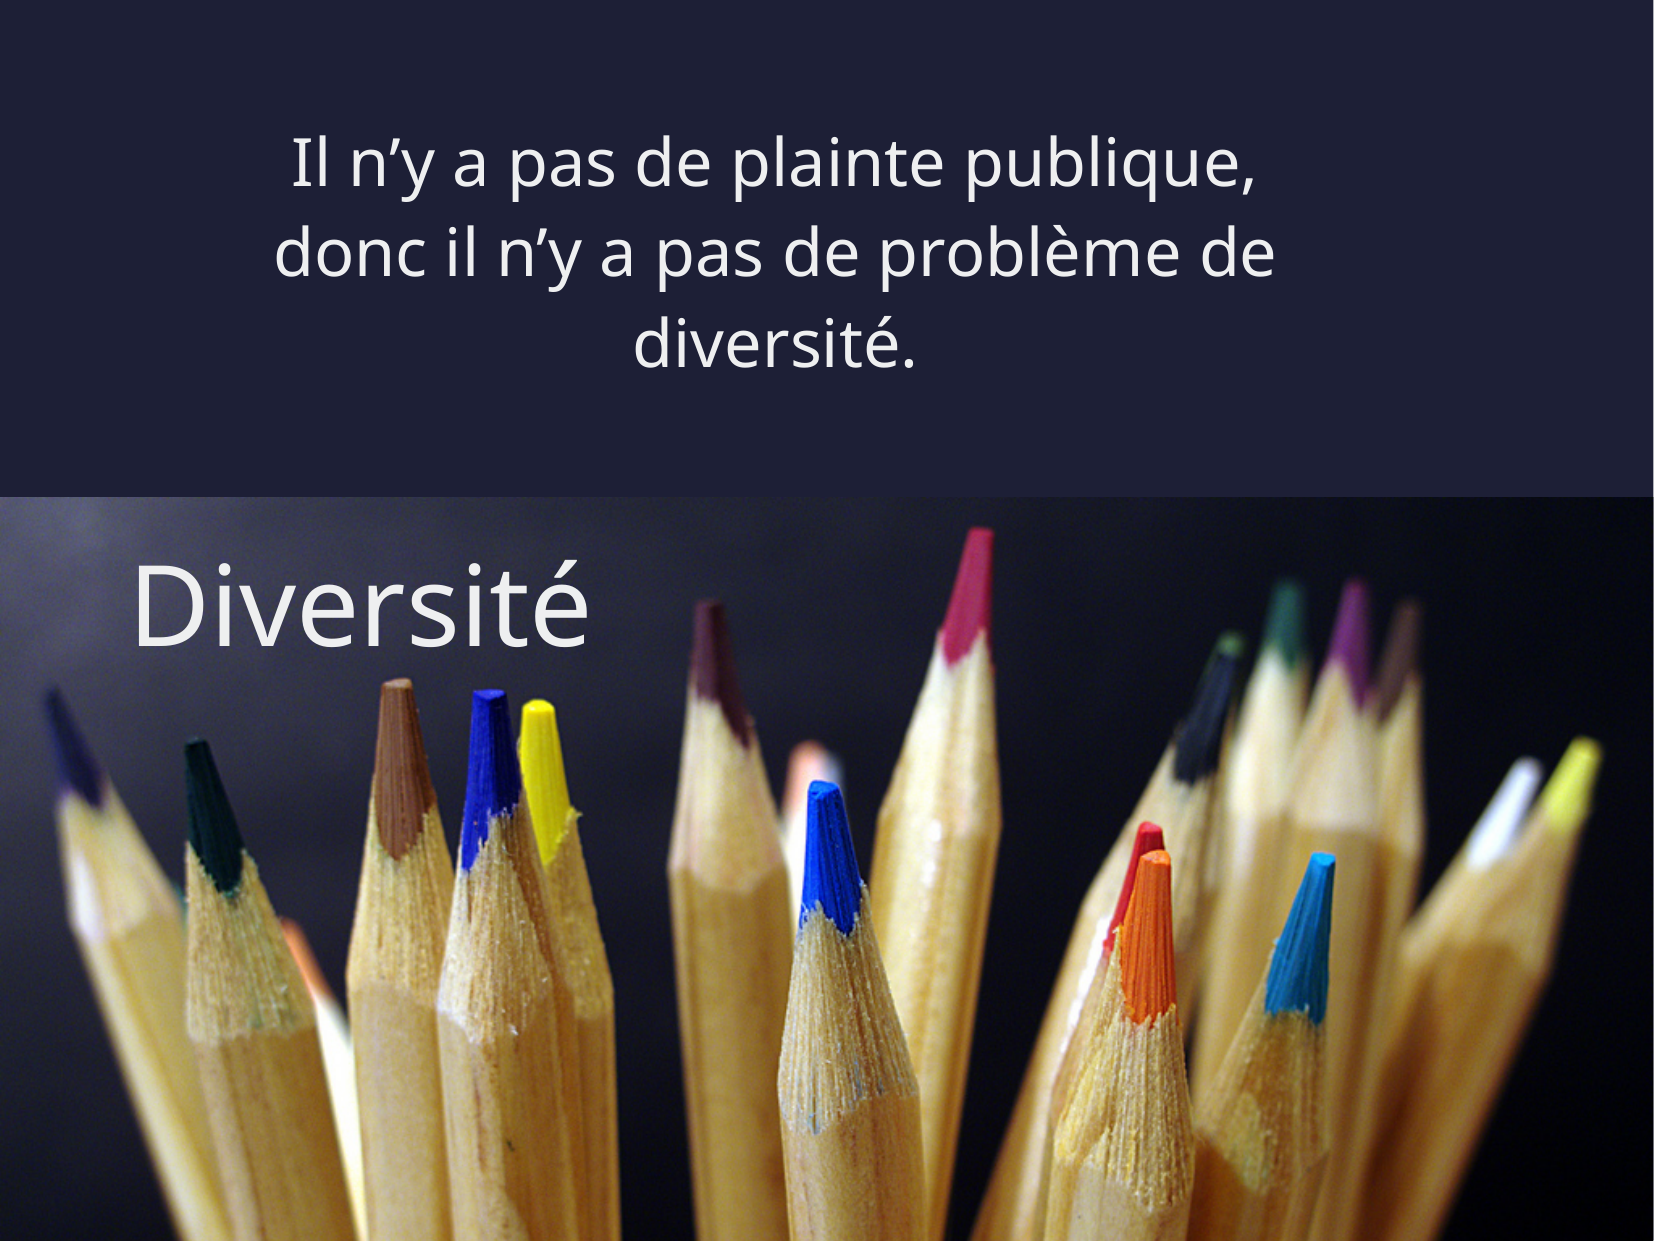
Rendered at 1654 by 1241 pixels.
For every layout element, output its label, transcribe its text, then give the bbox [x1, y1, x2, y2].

text_box Diversité [113, 519, 650, 660]
text_box Il n’y a pas de plainte publique, donc il n’y a pas de problème de diversité. [258, 107, 1444, 361]
picture [0, 497, 1654, 1241]
